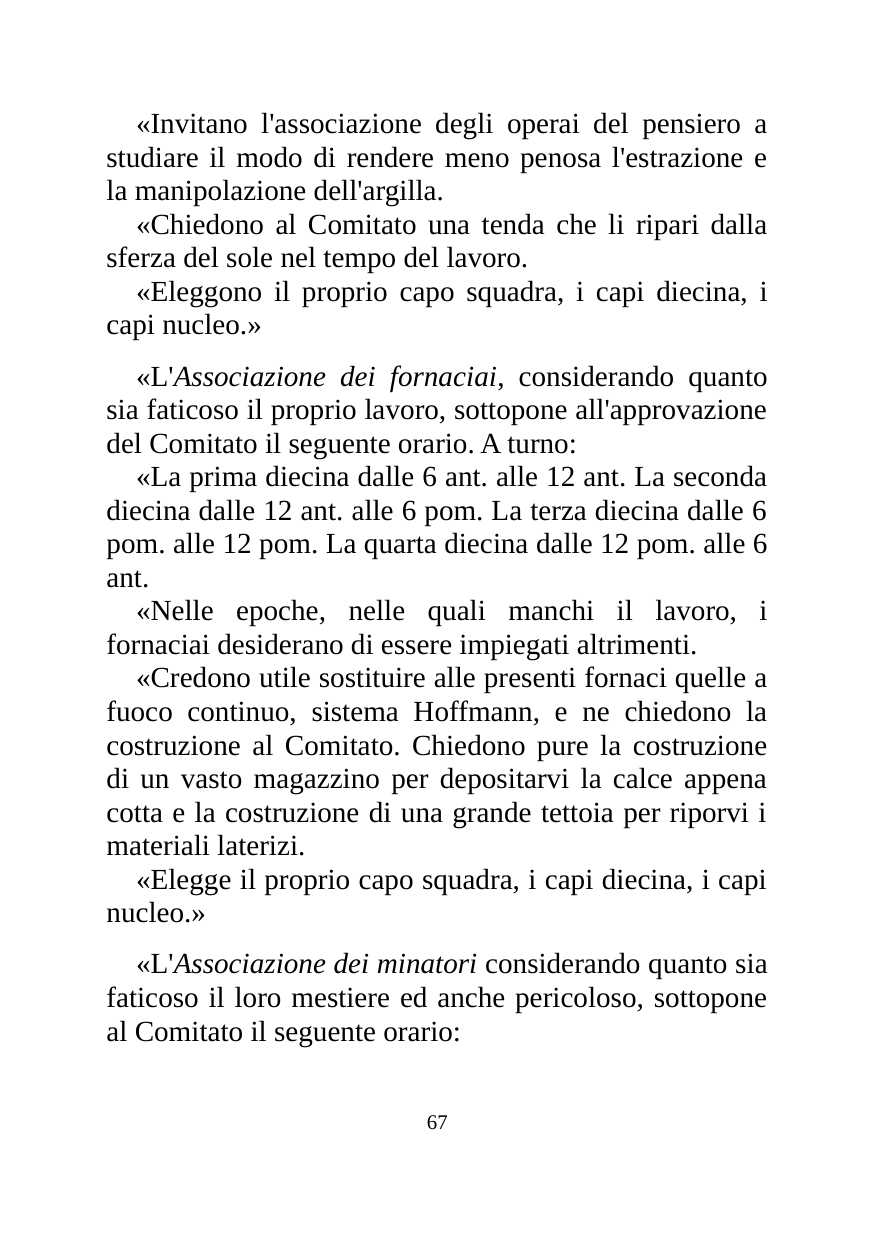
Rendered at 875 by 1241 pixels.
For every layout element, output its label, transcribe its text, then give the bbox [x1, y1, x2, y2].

text «Invitano l'associazione degli operai del pensiero a studiare il modo di rendere meno penosa l'estrazione e la manipolazione dell'argilla. [106, 106, 768, 207]
text «Elegge il proprio capo squadra, i capi diecina, i capi nucleo.» [106, 862, 768, 929]
text «L'Associazione dei fornaciai, considerando quanto sia faticoso il proprio lavoro, sottopone all'approvazione del Comitato il seguente orario. A turno: [106, 359, 768, 459]
text «Eleggono il proprio capo squadra, i capi diecina, i capi nucleo.» [106, 274, 768, 341]
text «La prima diecina dalle 6 ant. alle 12 ant. La seconda diecina dalle 12 ant. alle 6 pom. La terza diecina dalle 6 pom. alle 12 pom. La quarta diecina dalle 12 pom. alle 6 ant. [106, 459, 768, 593]
text «L'Associazione dei minatori considerando quanto sia faticoso il loro mestiere ed anche pericoloso, sottopone al Comitato il seguente orario: [106, 947, 768, 1047]
text «Credono utile sostituire alle presenti fornaci quelle a fuoco continuo, sistema Hoffmann, e ne chiedono la costruzione al Comitato. Chiedono pure la costruzione di un vasto magazzino per depositarvi la calce appena cotta e la costruzione di una grande tettoia per riporvi i materiali laterizi. [106, 661, 768, 862]
text «Chiedono al Comitato una tenda che li ripari dalla sferza del sole nel tempo del lavoro. [106, 207, 768, 274]
text «Nelle epoche, nelle quali manchi il lavoro, i fornaciai desiderano di essere impiegati altrimenti. [106, 593, 768, 661]
